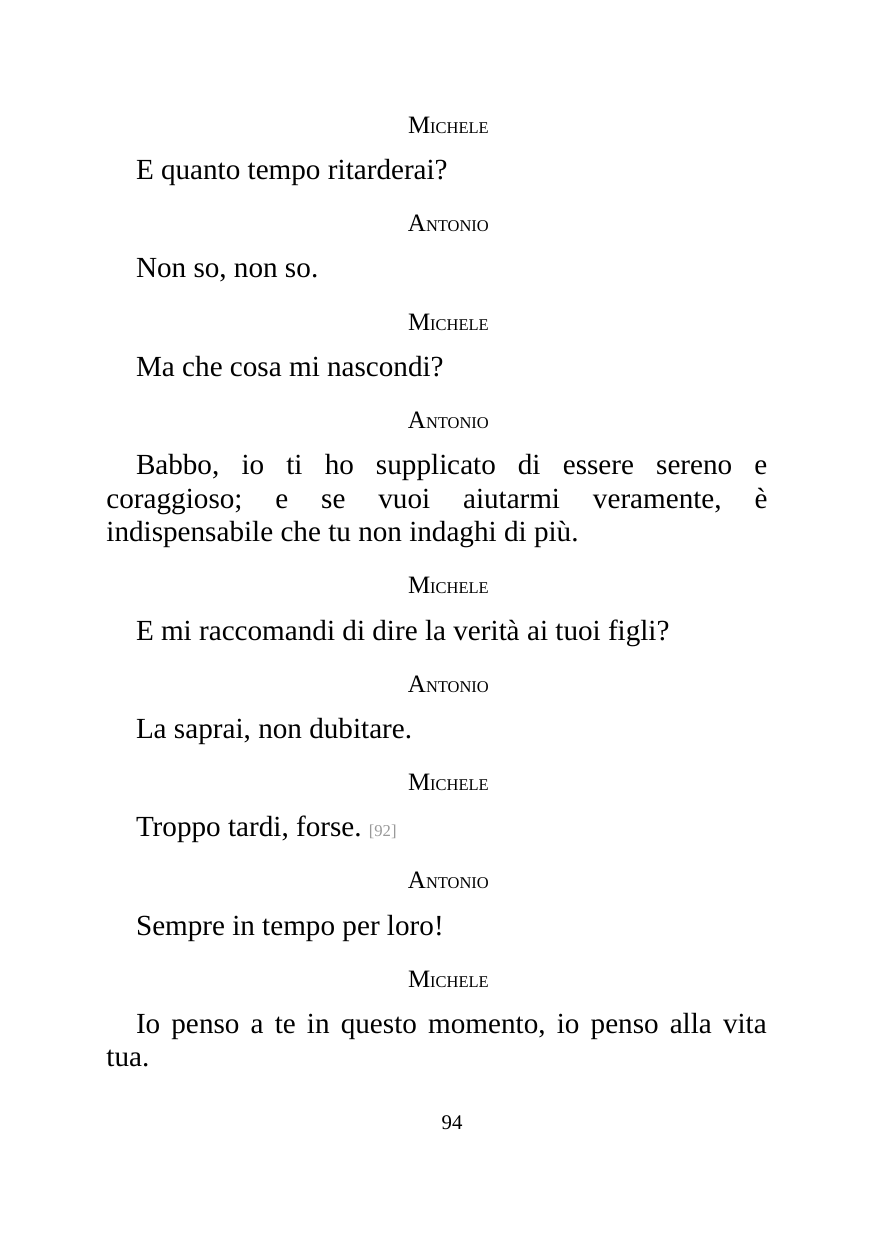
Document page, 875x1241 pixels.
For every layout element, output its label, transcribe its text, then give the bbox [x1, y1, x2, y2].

text Michele [106, 303, 768, 336]
text Michele [106, 567, 768, 600]
text Babbo, io ti ho supplicato di essere sereno e coraggioso; e se vuoi aiutarmi veramente, è indispensabile che tu non indaghi di più. [106, 447, 768, 548]
text Michele [106, 960, 768, 993]
text Antonio [106, 862, 768, 895]
text E quanto tempo ritarderai? [106, 152, 768, 186]
text Antonio [106, 204, 768, 238]
text Io penso a te in questo momento, io penso alla vita tua. [106, 1006, 768, 1073]
text Antonio [106, 665, 768, 698]
text Ma che cosa mi nascondi? [106, 349, 768, 382]
text La saprai, non dubitare. [106, 711, 768, 744]
text Non so, non so. [106, 251, 768, 284]
text Troppo tardi, forse. [92] [106, 809, 768, 843]
text E mi raccomandi di dire la verità ai tuoi figli? [106, 613, 768, 646]
text Michele [106, 763, 768, 797]
text Michele [106, 106, 768, 140]
text Antonio [106, 401, 768, 435]
text Sempre in tempo per loro! [106, 908, 768, 941]
